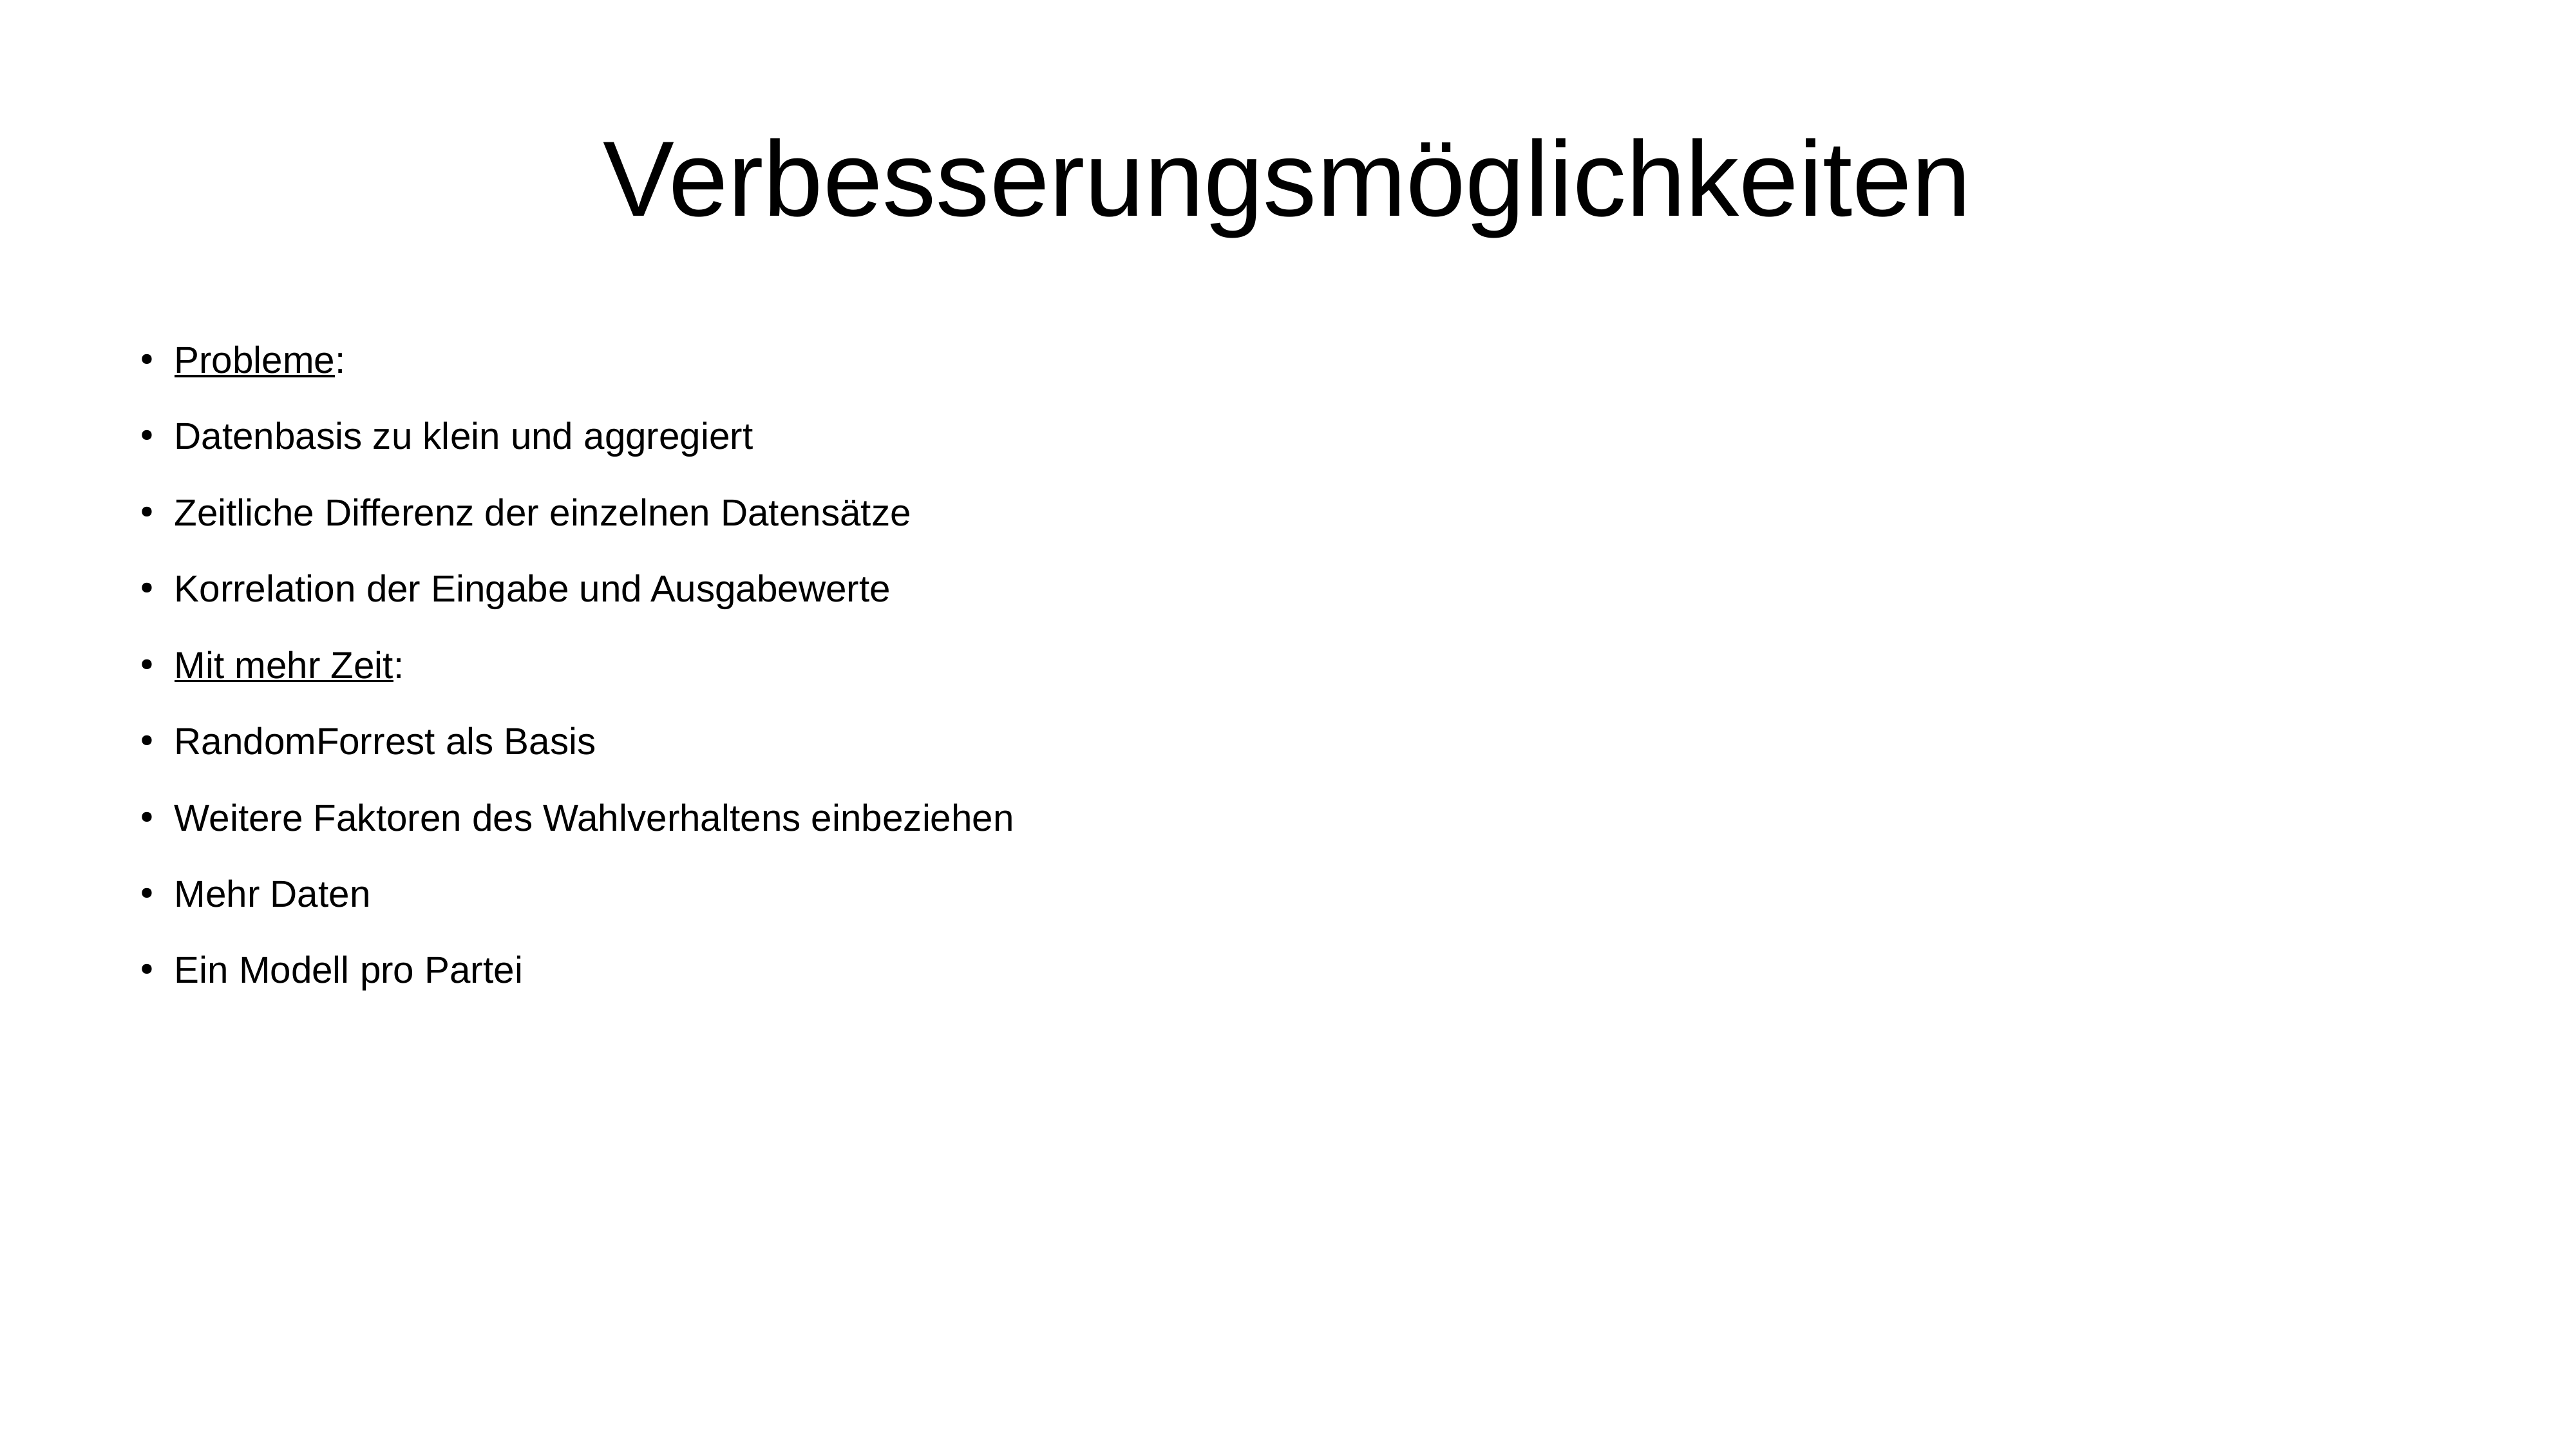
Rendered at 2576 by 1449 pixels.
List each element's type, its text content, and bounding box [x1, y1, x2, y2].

list Probleme: Datenbasis zu klein und aggregiert Zeitliche Differenz der einzelnen Datensätze Korrelation der Eingabe und Ausgabewerte Mit mehr Zeit: RandomForrest als Basis Weitere Faktoren des Wahlverhaltens einbeziehen Mehr Daten Ein Modell pro Partei [128, 339, 2447, 1298]
title Verbesserungsmöglichkeiten [128, 57, 2447, 300]
